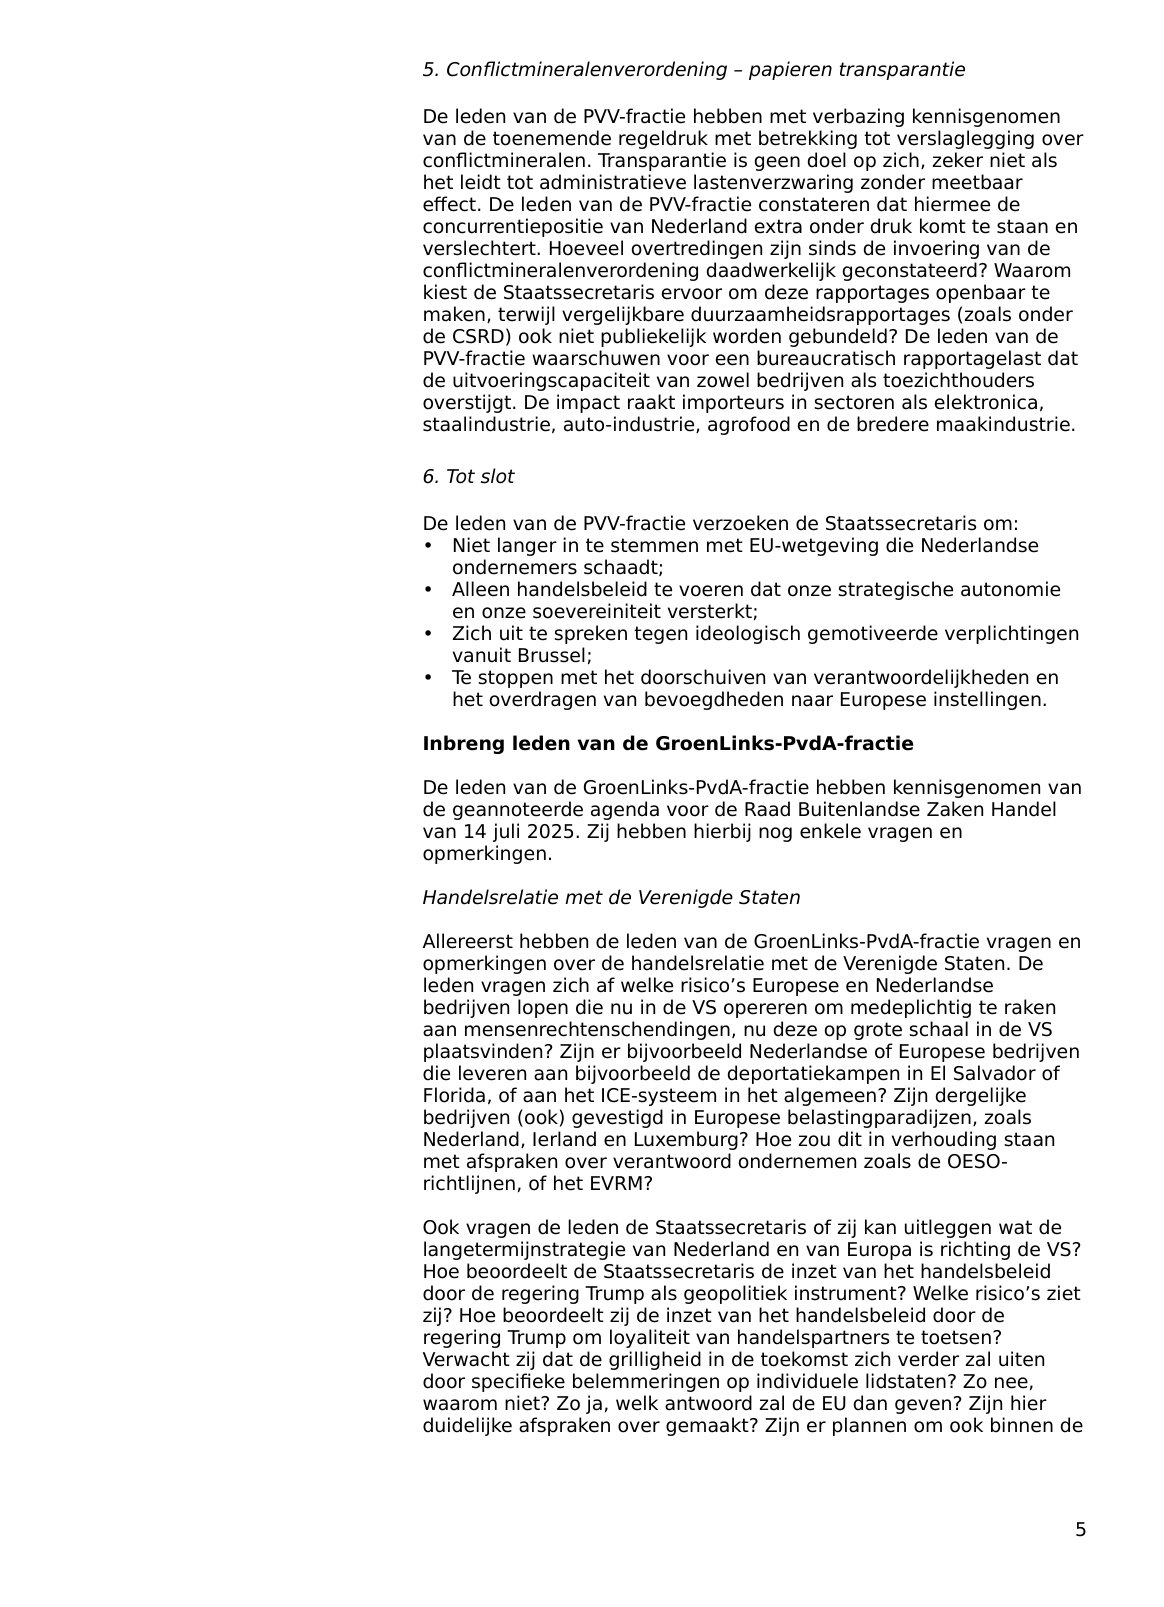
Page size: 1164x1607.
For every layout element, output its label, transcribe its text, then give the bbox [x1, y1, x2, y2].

text • Zich uit te spreken tegen ideologisch gemotiveerde verplichtingen vanuit Brussel; [422, 623, 1087, 667]
text De leden van de PVV-fractie hebben met verbazing kennisgenomen van de toenemende regeldruk met betrekking tot verslaglegging over conflictmineralen. Transparantie is geen doel op zich, zeker niet als het leidt tot administratieve lastenverzwaring zonder meetbaar effect. De leden van de PVV-fractie constateren dat hiermee de concurrentiepositie van Nederland extra onder druk komt te staan en verslechtert. Hoeveel overtredingen zijn sinds de invoering van de conflictmineralenverordening daadwerkelijk geconstateerd? Waarom kiest de Staatssecretaris ervoor om deze rapportages openbaar te maken, terwijl vergelijkbare duurzaamheidsrapportages (zoals onder de CSRD) ook niet publiekelijk worden gebundeld? De leden van de PVV-fractie waarschuwen voor een bureaucratisch rapportagelast dat de uitvoeringscapaciteit van zowel bedrijven als toezichthouders overstijgt. De impact raakt importeurs in sectoren als elektronica, staalindustrie, auto-industrie, agrofood en de bredere maakindustrie. [422, 106, 1087, 436]
subtitle Handelsrelatie met de Verenigde Staten [422, 887, 1087, 909]
subtitle 5. Conflictmineralenverordening – papieren transparantie [422, 59, 1087, 81]
text • Niet langer in te stemmen met EU-wetgeving die Nederlandse ondernemers schaadt; [422, 535, 1087, 579]
text Ook vragen de leden de Staatssecretaris of zij kan uitleggen wat de langetermijnstrategie van Nederland en van Europa is richting de VS? Hoe beoordeelt de Staatssecretaris de inzet van het handelsbeleid door de regering Trump als geopolitiek instrument? Welke risico’s ziet zij? Hoe beoordeelt zij de inzet van het handelsbeleid door de regering Trump om loyaliteit van handelspartners te toetsen? Verwacht zij dat de grilligheid in de toekomst zich verder zal uiten door specifieke belemmeringen op individuele lidstaten? Zo nee, waarom niet? Zo ja, welk antwoord zal de EU dan geven? Zijn hier duidelijke afspraken over gemaakt? Zijn er plannen om ook binnen de [422, 1217, 1087, 1437]
text De leden van de PVV-fractie verzoeken de Staatssecretaris om: [422, 513, 1087, 535]
text • Alleen handelsbeleid te voeren dat onze strategische autonomie en onze soevereiniteit versterkt; [422, 579, 1087, 623]
text • Te stoppen met het doorschuiven van verantwoordelijkheden en het overdragen van bevoegdheden naar Europese instellingen. [422, 667, 1087, 711]
text De leden van de GroenLinks-PvdA-fractie hebben kennisgenomen van de geannoteerde agenda voor de Raad Buitenlandse Zaken Handel van 14 juli 2025. Zij hebben hierbij nog enkele vragen en opmerkingen. [422, 777, 1087, 865]
text Allereerst hebben de leden van de GroenLinks-PvdA-fractie vragen en opmerkingen over de handelsrelatie met de Verenigde Staten. De leden vragen zich af welke risico’s Europese en Nederlandse bedrijven lopen die nu in de VS opereren om medeplichtig te raken aan mensenrechtenschendingen, nu deze op grote schaal in de VS plaatsvinden? Zijn er bijvoorbeeld Nederlandse of Europese bedrijven die leveren aan bijvoorbeeld de deportatiekampen in El Salvador of Florida, of aan het ICE-systeem in het algemeen? Zijn dergelijke bedrijven (ook) gevestigd in Europese belastingparadijzen, zoals Nederland, Ierland en Luxemburg? Hoe zou dit in verhouding staan met afspraken over verantwoord ondernemen zoals de OESO-richtlijnen, of het EVRM? [422, 931, 1087, 1195]
subtitle Inbreng leden van de GroenLinks-PvdA-fractie [422, 733, 1087, 755]
subtitle 6. Tot slot [422, 466, 1087, 488]
